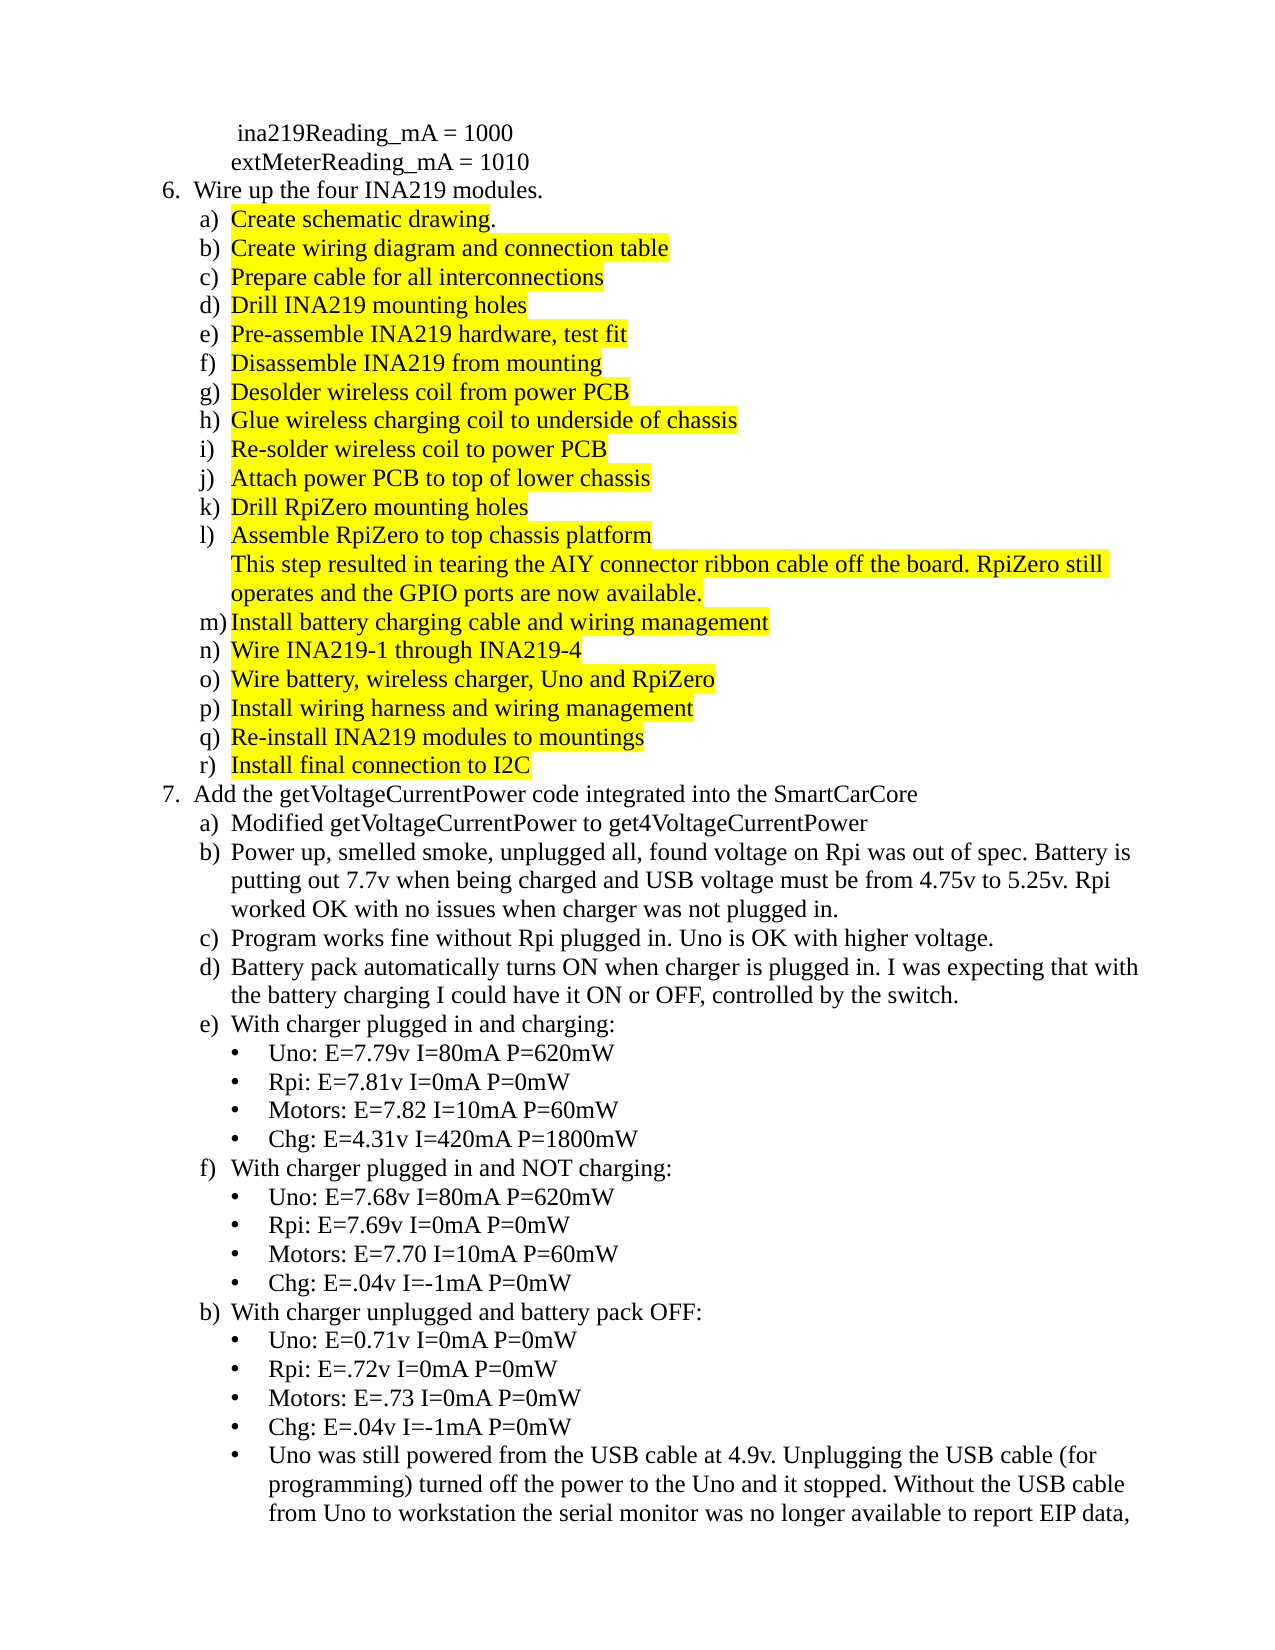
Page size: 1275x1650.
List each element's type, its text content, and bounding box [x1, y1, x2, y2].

list Wire up the four INA219 modules. [156, 176, 1157, 204]
list Motors: E=7.70 I=10mA P=60mW [231, 1239, 1157, 1268]
list Power up, smelled smoke, unplugged all, found voltage on Rpi was out of spec. Battery is putting out 7.7v when being charged and USB voltage must be from 4.75v to 5.25v. Rpi worked OK with no issues when charger was not plugged in. [193, 837, 1157, 923]
list Modified getVoltageCurrentPower to get4VoltageCurrentPower [193, 808, 1157, 837]
list Disassemble INA219 from mounting [193, 348, 1157, 377]
list Uno was still powered from the USB cable at 4.9v. Unplugging the USB cable (for programming) turned off the power to the Uno and it stopped. Without the USB cable from Uno to workstation the serial monitor was no longer available to report EIP data, [231, 1441, 1157, 1527]
list Program works fine without Rpi plugged in. Uno is OK with higher voltage. [193, 923, 1157, 952]
list Create wiring diagram and connection table [193, 233, 1157, 262]
list Chg: E=.04v I=-1mA P=0mW [231, 1412, 1157, 1441]
list Install battery charging cable and wiring management [193, 607, 1157, 636]
list Uno: E=0.71v I=0mA P=0mW [231, 1326, 1157, 1354]
list Rpi: E=.72v I=0mA P=0mW [231, 1354, 1157, 1383]
list Install final connection to I2C [193, 751, 1157, 779]
list Drill RpiZero mounting holes [193, 492, 1157, 521]
list Uno: E=7.68v I=80mA P=620mW [231, 1182, 1157, 1211]
list Drill INA219 mounting holes [193, 291, 1157, 319]
list Chg: E=.04v I=-1mA P=0mW [231, 1268, 1157, 1297]
list Install wiring harness and wiring management [193, 693, 1157, 722]
list Rpi: E=7.69v I=0mA P=0mW [231, 1211, 1157, 1239]
list Wire battery, wireless charger, Uno and RpiZero [193, 664, 1157, 693]
list Chg: E=4.31v I=420mA P=1800mW [231, 1124, 1157, 1153]
list Assemble RpiZero to top chassis platform This step resulted in tearing the AIY connector ribbon cable off the board. RpiZero still operates and the GPIO ports are now available. [193, 521, 1157, 607]
list Prepare cable for all interconnections [193, 262, 1157, 291]
list With charger unplugged and battery pack OFF: [193, 1297, 1157, 1326]
list Re-install INA219 modules to mountings [193, 722, 1157, 751]
list Desolder wireless coil from power PCB [193, 377, 1157, 406]
list Glue wireless charging coil to underside of chassis [193, 406, 1157, 434]
list Rpi: E=7.81v I=0mA P=0mW [231, 1067, 1157, 1096]
list Create schematic drawing. [193, 204, 1157, 233]
list Pre-assemble INA219 hardware, test fit [193, 319, 1157, 348]
list ina219Reading_mA = 1000 extMeterReading_mA = 1010 [193, 118, 1157, 176]
list Battery pack automatically turns ON when charger is plugged in. I was expecting that with the battery charging I could have it ON or OFF, controlled by the switch. [193, 952, 1157, 1009]
list Motors: E=7.82 I=10mA P=60mW [231, 1096, 1157, 1124]
list Attach power PCB to top of lower chassis [193, 463, 1157, 492]
list Add the getVoltageCurrentPower code integrated into the SmartCarCore [156, 779, 1157, 808]
list With charger plugged in and charging: [193, 1009, 1157, 1038]
list With charger plugged in and NOT charging: [193, 1153, 1157, 1182]
list Re-solder wireless coil to power PCB [193, 434, 1157, 463]
list Uno: E=7.79v I=80mA P=620mW [231, 1038, 1157, 1067]
list Motors: E=.73 I=0mA P=0mW [231, 1383, 1157, 1412]
list Wire INA219-1 through INA219-4 [193, 636, 1157, 664]
